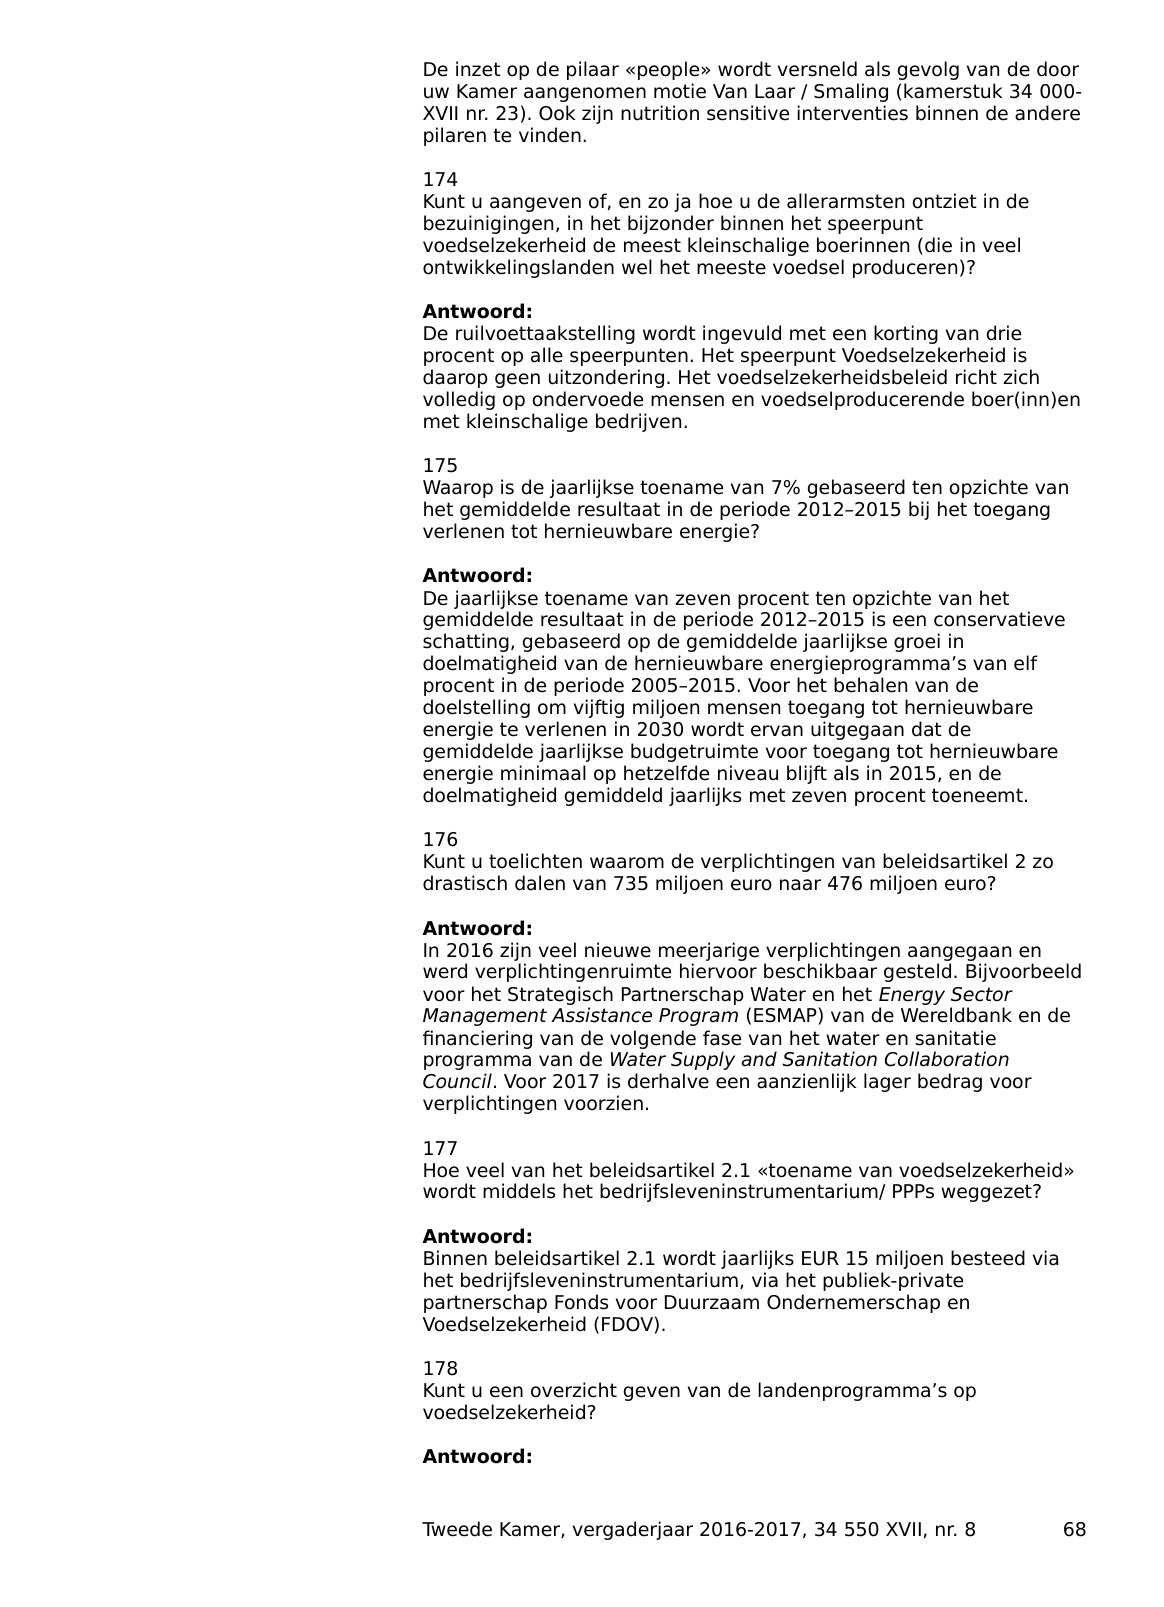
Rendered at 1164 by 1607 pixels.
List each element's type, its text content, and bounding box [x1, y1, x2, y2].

text Kunt u aangeven of, en zo ja hoe u de allerarmsten ontziet in de bezuinigingen, in het bijzonder binnen het speerpunt voedselzekerheid de meest kleinschalige boerinnen (die in veel ontwikkelingslanden wel het meeste voedsel produceren)? [422, 191, 1087, 279]
text Antwoord: [422, 917, 1087, 939]
text In 2016 zijn veel nieuwe meerjarige verplichtingen aangegaan en werd verplichtingenruimte hiervoor beschikbaar gesteld. Bijvoorbeeld voor het Strategisch Partnerschap Water en het Energy Sector Management Assistance Program (ESMAP) van de Wereldbank en de financiering van de volgende fase van het water en sanitatie programma van de Water Supply and Sanitation Collaboration Council. Voor 2017 is derhalve een aanzienlijk lager bedrag voor verplichtingen voorzien. [422, 939, 1087, 1115]
text Antwoord: [422, 301, 1087, 323]
text 175 [422, 455, 1087, 477]
text De ruilvoettaakstelling wordt ingevuld met een korting van drie procent op alle speerpunten. Het speerpunt Voedselzekerheid is daarop geen uitzondering. Het voedselzekerheidsbeleid richt zich volledig op ondervoede mensen en voedselproducerende boer(inn)en met kleinschalige bedrijven. [422, 323, 1087, 433]
text Kunt u een overzicht geven van de landenprogramma’s op voedselzekerheid? [422, 1380, 1087, 1424]
text Antwoord: [422, 1446, 1087, 1468]
text De inzet op de pilaar «people» wordt versneld als gevolg van de door uw Kamer aangenomen motie Van Laar / Smaling (kamerstuk 34 000-XVII nr. 23). Ook zijn nutrition sensitive interventies binnen de andere pilaren te vinden. [422, 59, 1087, 147]
text 174 [422, 169, 1087, 191]
text De jaarlijkse toename van zeven procent ten opzichte van het gemiddelde resultaat in de periode 2012–2015 is een conservatieve schatting, gebaseerd op de gemiddelde jaarlijkse groei in doelmatigheid van de hernieuwbare energieprogramma’s van elf procent in de periode 2005–2015. Voor het behalen van de doelstelling om vijftig miljoen mensen toegang tot hernieuwbare energie te verlenen in 2030 wordt ervan uitgegaan dat de gemiddelde jaarlijkse budgetruimte voor toegang tot hernieuwbare energie minimaal op hetzelfde niveau blijft als in 2015, en de doelmatigheid gemiddeld jaarlijks met zeven procent toeneemt. [422, 587, 1087, 807]
text Waarop is de jaarlijkse toename van 7% gebaseerd ten opzichte van het gemiddelde resultaat in de periode 2012–2015 bij het toegang verlenen tot hernieuwbare energie? [422, 477, 1087, 543]
text Antwoord: [422, 565, 1087, 587]
text Antwoord: [422, 1226, 1087, 1248]
text 178 [422, 1358, 1087, 1380]
text Kunt u toelichten waarom de verplichtingen van beleidsartikel 2 zo drastisch dalen van 735 miljoen euro naar 476 miljoen euro? [422, 851, 1087, 895]
text Hoe veel van het beleidsartikel 2.1 «toename van voedselzekerheid» wordt middels het bedrijfsleveninstrumentarium/ PPPs weggezet? [422, 1159, 1087, 1203]
text 176 [422, 829, 1087, 851]
text 177 [422, 1137, 1087, 1159]
text Binnen beleidsartikel 2.1 wordt jaarlijks EUR 15 miljoen besteed via het bedrijfsleveninstrumentarium, via het publiek-private partnerschap Fonds voor Duurzaam Ondernemerschap en Voedselzekerheid (FDOV). [422, 1248, 1087, 1336]
